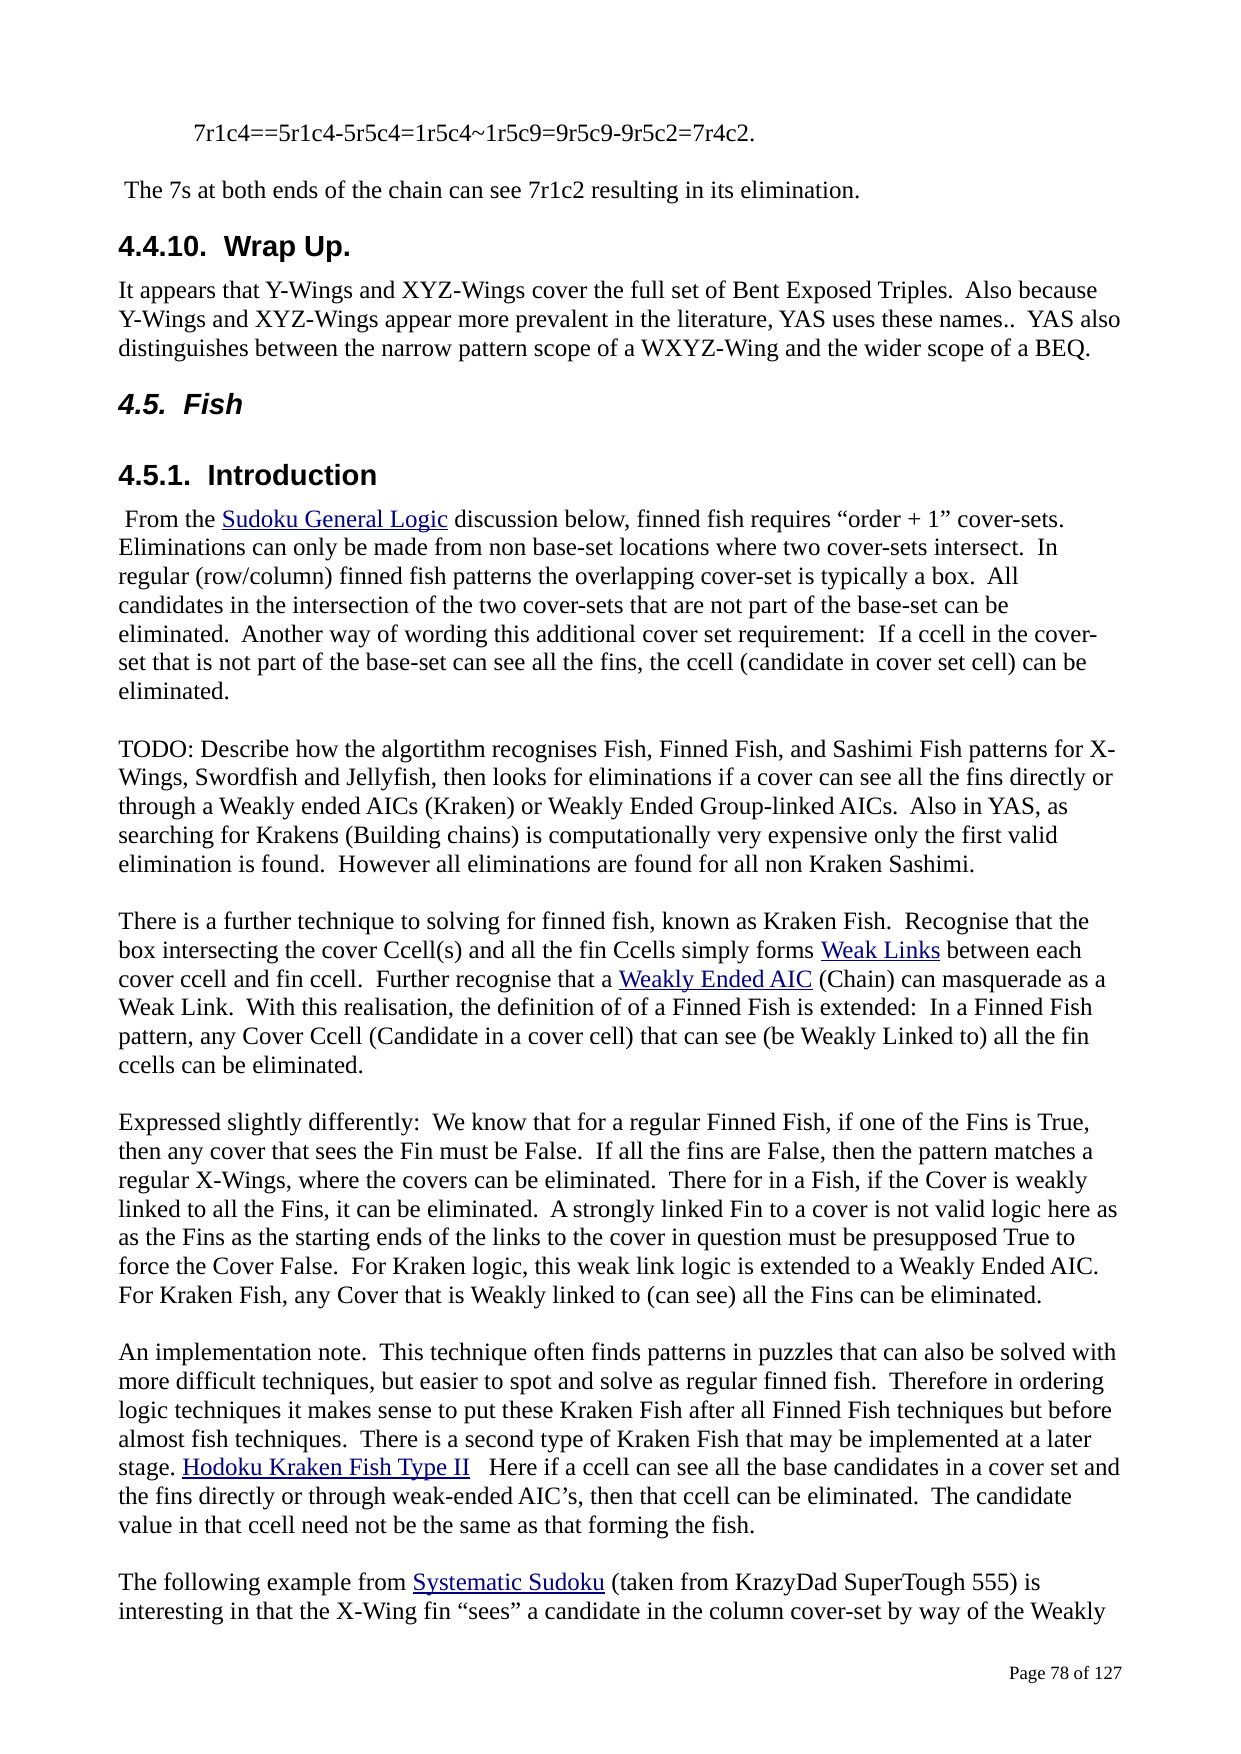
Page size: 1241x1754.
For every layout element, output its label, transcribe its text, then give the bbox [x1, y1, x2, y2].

text Expressed slightly differently: We know that for a regular Finned Fish, if one of the Fins is True, then any cover that sees the Fin must be False. If all the fins are False, then the pattern matches a regular X-Wings, where the covers can be eliminated. There for in a Fish, if the Cover is weakly linked to all the Fins, it can be eliminated. A strongly linked Fin to a cover is not valid logic here as as the Fins as the starting ends of the links to the cover in question must be presupposed True to force the Cover False. For Kraken logic, this weak link logic is extended to a Weakly Ended AIC. For Kraken Fish, any Cover that is Weakly linked to (can see) all the Fins can be eliminated. [118, 1107, 1122, 1309]
text An implementation note. This technique often finds patterns in puzzles that can also be solved with more difficult techniques, but easier to spot and solve as regular finned fish. Therefore in ordering logic techniques it makes sense to put these Kraken Fish after all Finned Fish techniques but before almost fish techniques. There is a second type of Kraken Fish that may be implemented at a later stage. Hodoku Kraken Fish Type II Here if a ccell can see all the base candidates in a cover set and the fins directly or through weak-ended AIC’s, then that ccell can be eliminated. The candidate value in that ccell need not be the same as that forming the fish. [118, 1337, 1122, 1539]
text TODO: Describe how the algortithm recognises Fish, Finned Fish, and Sashimi Fish patterns for X-Wings, Swordfish and Jellyfish, then looks for eliminations if a cover can see all the fins directly or through a Weakly ended AICs (Kraken) or Weakly Ended Group-linked AICs. Also in YAS, as searching for Krakens (Building chains) is computationally very expensive only the first valid elimination is found. However all eliminations are found for all non Kraken Sashimi. [118, 734, 1122, 877]
text From the Sudoku General Logic discussion below, finned fish requires “order + 1” cover-sets. Eliminations can only be made from non base-set locations where two cover-sets intersect. In regular (row/column) finned fish patterns the overlapping cover-set is typically a box. All candidates in the intersection of the two cover-sets that are not part of the base-set can be eliminated. Another way of wording this additional cover set requirement: If a ccell in the cover-set that is not part of the base-set can see all the fins, the ccell (candidate in cover set cell) can be eliminated. [118, 504, 1122, 705]
text 7r1c4==5r1c4-5r5c4=1r5c4~1r5c9=9r5c9-9r5c2=7r4c2. [118, 118, 1122, 147]
subtitle Fish [118, 387, 1122, 420]
text The following example from Systematic Sudoku (taken from KrazyDad SuperTough 555) is interesting in that the X-Wing fin “sees” a candidate in the column cover-set by way of the Weakly [118, 1567, 1122, 1625]
subtitle Introduction [118, 458, 1122, 491]
text The 7s at both ends of the chain can see 7r1c2 resulting in its elimination. [118, 176, 1122, 204]
subtitle Wrap Up. [118, 229, 1122, 263]
text It appears that Y-Wings and XYZ-Wings cover the full set of Bent Exposed Triples. Also because Y-Wings and XYZ-Wings appear more prevalent in the literature, YAS uses these names.. YAS also distinguishes between the narrow pattern scope of a WXYZ-Wing and the wider scope of a BEQ. [118, 275, 1122, 362]
text There is a further technique to solving for finned fish, known as Kraken Fish. Recognise that the box intersecting the cover Ccell(s) and all the fin Ccells simply forms Weak Links between each cover ccell and fin ccell. Further recognise that a Weakly Ended AIC (Chain) can masquerade as a Weak Link. With this realisation, the definition of of a Finned Fish is extended: In a Finned Fish pattern, any Cover Ccell (Candidate in a cover cell) that can see (be Weakly Linked to) all the fin ccells can be eliminated. [118, 906, 1122, 1079]
